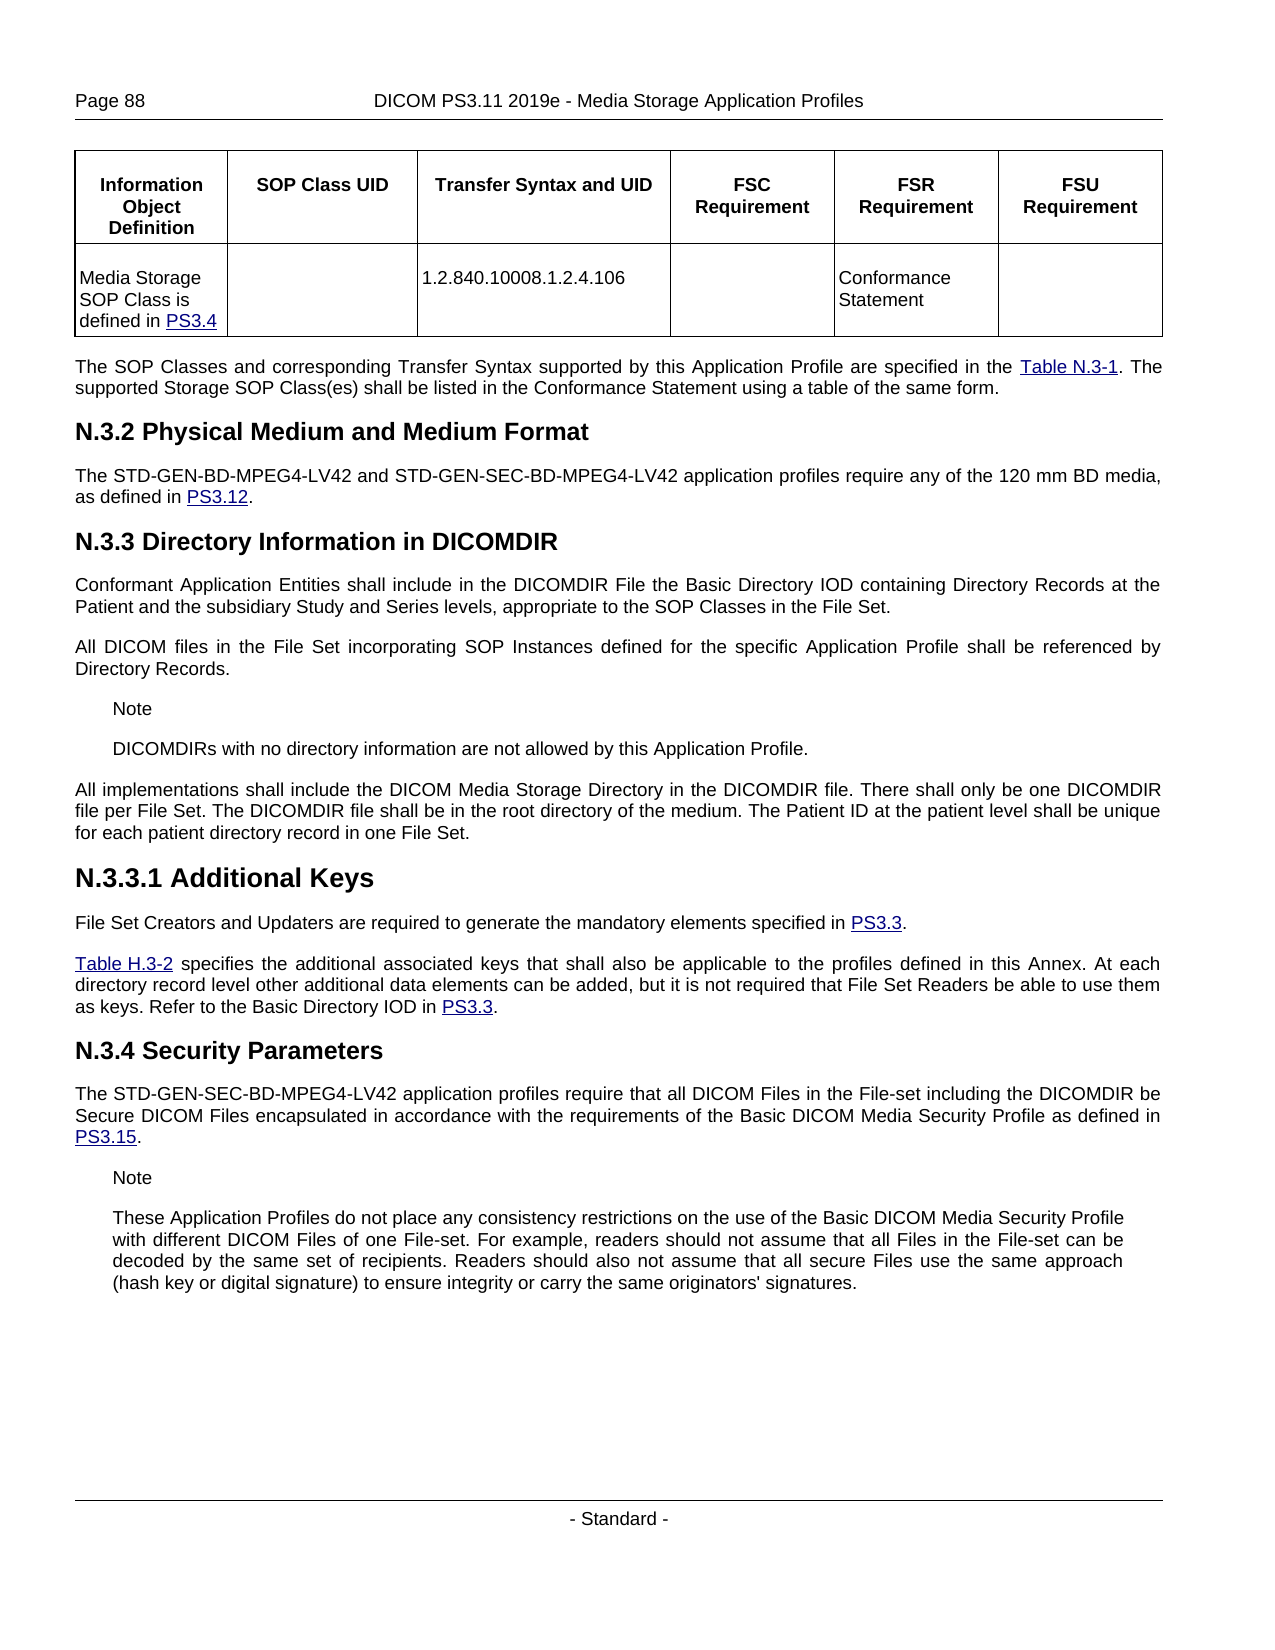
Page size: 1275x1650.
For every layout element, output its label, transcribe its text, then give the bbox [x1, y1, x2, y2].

text N.3.2 Physical Medium and Medium Format [75, 417, 1162, 446]
text File Set Creators and Updaters are required to generate the mandatory elements specified in PS3.3. [75, 912, 1162, 933]
text Table H.3-2 specifies the additional associated keys that shall also be applicable to the profiles defined in this Annex. At each directory record level other additional data elements can be added, but it is not required that File Set Readers be able to use them as keys. Refer to the Basic Directory IOD in PS3.3. [75, 952, 1162, 1017]
text The SOP Classes and corresponding Transfer Syntax supported by this Application Profile are specified in the Table N.3-1. The supported Storage SOP Class(es) shall be listed in the Conformance Statement using a table of the same form. [75, 355, 1162, 398]
text The STD-GEN-SEC-BD-MPEG4-LV42 application profiles require that all DICOM Files in the File-set including the DICOMDIR be Secure DICOM Files encapsulated in accordance with the requirements of the Basic DICOM Media Security Profile as defined in PS3.15. [75, 1083, 1162, 1148]
text The STD-GEN-BD-MPEG4-LV42 and STD-GEN-SEC-BD-MPEG4-LV42 application profiles require any of the 120 mm BD media, as defined in PS3.12. [75, 465, 1162, 508]
table_cell 1.2.840.10008.1.2.4.106 [418, 244, 670, 336]
text Note [112, 1167, 1125, 1188]
text N.3.4 Security Parameters [75, 1036, 1162, 1064]
table_header FSR Requirement [835, 151, 998, 243]
text DICOMDIRs with no directory information are not allowed by this Application Profile. [112, 738, 1125, 760]
table_cell [999, 244, 1162, 336]
table_cell Conformance Statement [835, 244, 998, 336]
table_cell [228, 244, 417, 336]
table_cell Media Storage SOP Class is defined in PS3.4 [76, 244, 227, 336]
text Conformant Application Entities shall include in the DICOMDIR File the Basic Directory IOD containing Directory Records at the Patient and the subsidiary Study and Series levels, appropriate to the SOP Classes in the File Set. [75, 574, 1162, 617]
text N.3.3.1 Additional Keys [75, 862, 1162, 893]
text Note [112, 698, 1125, 719]
text N.3.3 Directory Information in DICOMDIR [75, 527, 1162, 555]
table_header Information Object Definition [76, 151, 227, 243]
table_header FSU Requirement [999, 151, 1162, 243]
table_header FSC Requirement [671, 151, 834, 243]
text These Application Profiles do not place any consistency restrictions on the use of the Basic DICOM Media Security Profile with different DICOM Files of one File-set. For example, readers should not assume that all Files in the File-set can be decoded by the same set of recipients. Readers should also not assume that all secure Files use the same approach (hash key or digital signature) to ensure integrity or carry the same originators' signatures. [112, 1207, 1125, 1293]
text All implementations shall include the DICOM Media Storage Directory in the DICOMDIR file. There shall only be one DICOMDIR file per File Set. The DICOMDIR file shall be in the root directory of the medium. The Patient ID at the patient level shall be unique for each patient directory record in one File Set. [75, 778, 1162, 843]
table_cell [671, 244, 834, 336]
table_header SOP Class UID [228, 151, 417, 243]
table_header Transfer Syntax and UID [418, 151, 670, 243]
text All DICOM files in the File Set incorporating SOP Instances defined for the specific Application Profile shall be referenced by Directory Records. [75, 636, 1162, 679]
